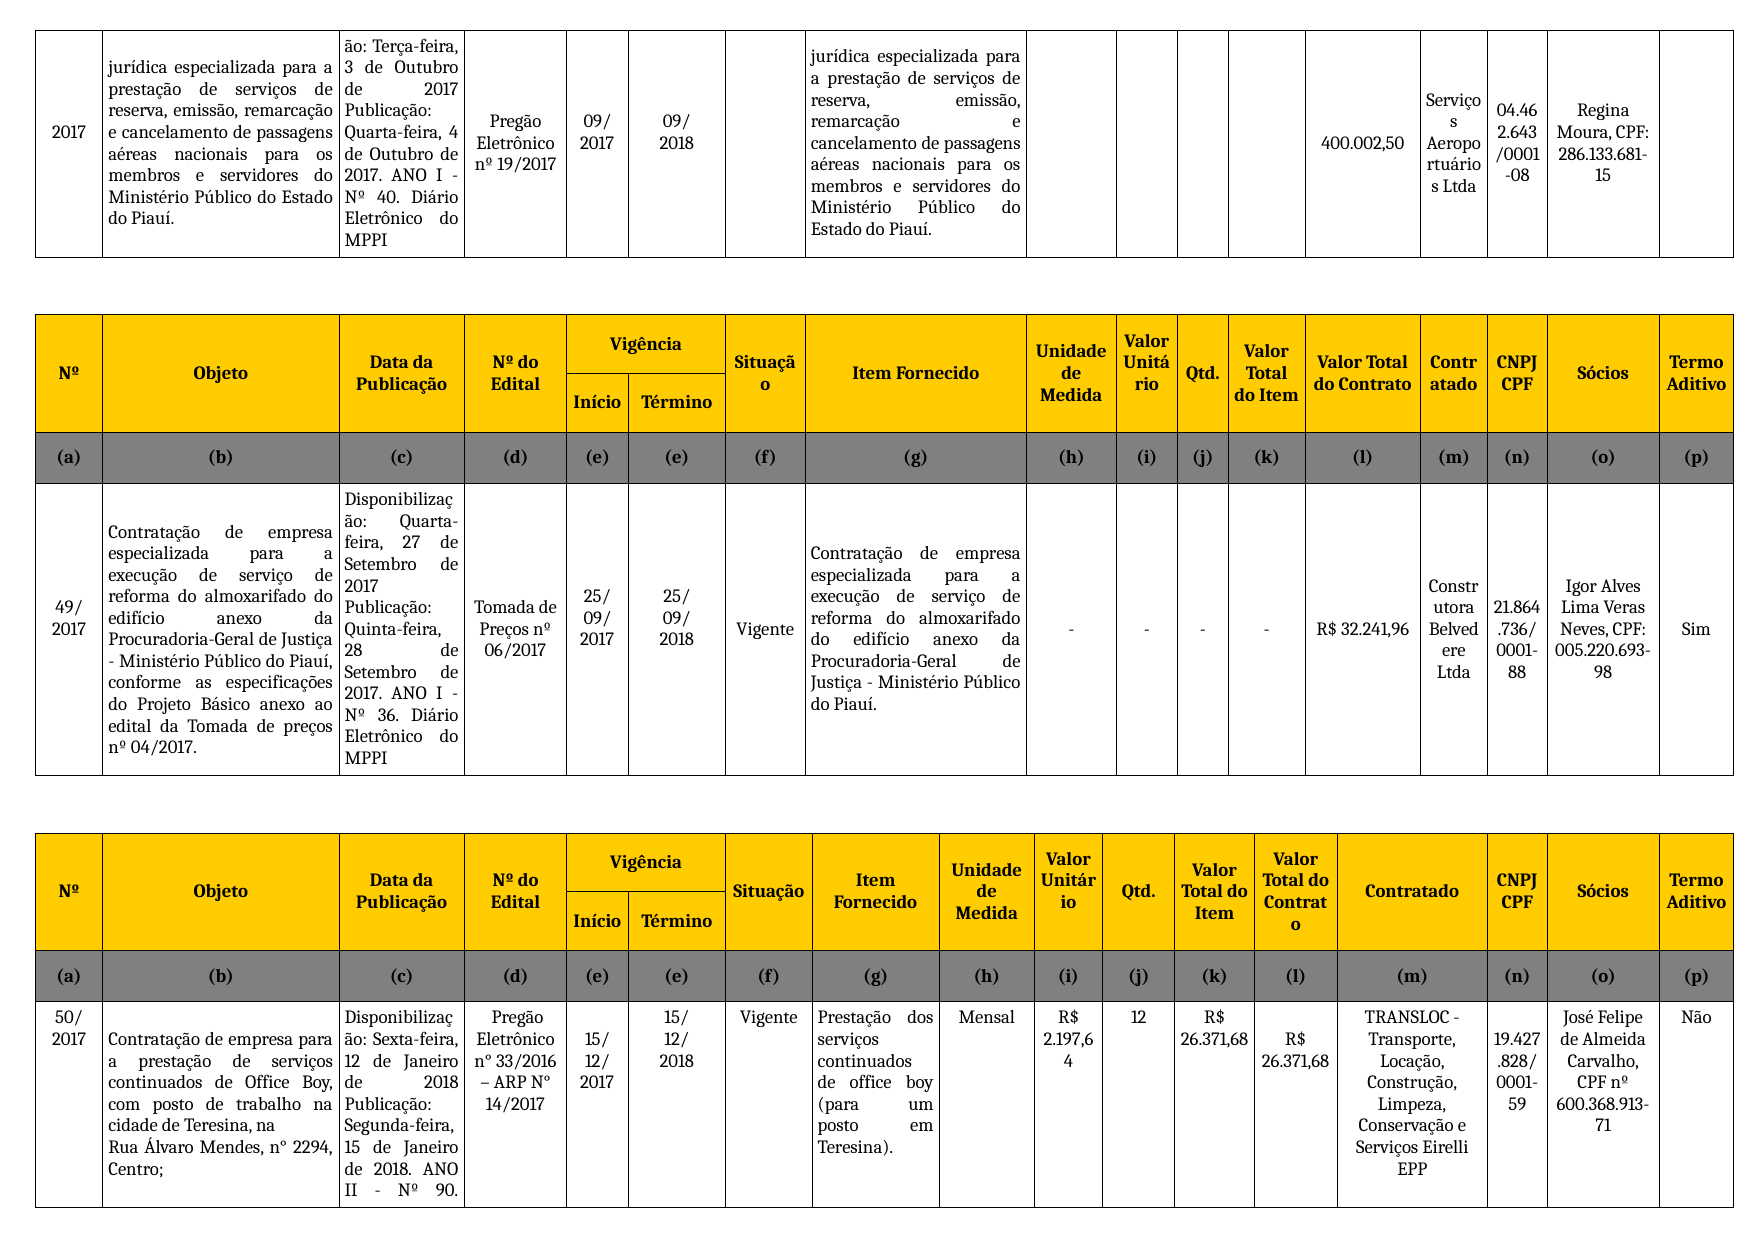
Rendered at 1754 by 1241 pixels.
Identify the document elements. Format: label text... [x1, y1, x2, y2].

table_header Valor Total do Item [1175, 834, 1254, 950]
table_cell (e) [567, 951, 628, 1001]
table_header Data da Publicação [340, 834, 464, 950]
table_cell (m) [1421, 433, 1487, 483]
table_cell Término [629, 892, 725, 950]
table_cell Término [629, 374, 725, 432]
table_header Sócios [1548, 315, 1659, 432]
table_header Valor Total do Item [1229, 315, 1305, 432]
table_header CNPJ CPF [1488, 834, 1547, 950]
table_cell (e) [629, 951, 725, 1001]
table_cell 2017 [36, 31, 102, 257]
table_cell (g) [806, 433, 1026, 483]
table_cell (a) [36, 433, 102, 483]
table_cell Contratação de empresa especializada para a execução de serviço de reforma do almoxarifado do edifício anexo da Procuradoria-Geral de Justiça - Ministério Público do Piauí, conforme as especificações do Projeto Básico anexo ao edital da Tomada de preços nº 04/2017. [103, 484, 339, 775]
table_cell (p) [1660, 951, 1733, 1001]
table_cell Início [567, 892, 628, 950]
table_cell - [1027, 31, 1116, 257]
table_cell (d) [465, 433, 566, 483]
table_cell 49/ 2017 [36, 484, 102, 775]
table_header Termo Aditivo [1660, 315, 1733, 432]
table_cell R$ 26.371,68 [1255, 1002, 1337, 1207]
table_cell (a) [36, 951, 102, 1001]
table_cell - [1117, 31, 1177, 257]
table_cell (b) [103, 433, 339, 483]
table_cell Igor Alves Lima Veras Neves, CPF: 005.220.693-98 [1548, 484, 1659, 775]
table_header Objeto [103, 834, 339, 950]
table_header Sócios [1548, 834, 1659, 950]
table_cell (f) [726, 433, 805, 483]
table_cell (j) [1178, 433, 1228, 483]
table_cell Contratação de empresa especializada para a execução de serviço de reforma do almoxarifado do edifício anexo da Procuradoria-Geral de Justiça - Ministério Público do Piauí. [806, 484, 1026, 775]
table_cell 50/ 2017 [36, 1002, 102, 1207]
table_cell Mensal [940, 1002, 1034, 1207]
table_cell (h) [940, 951, 1034, 1001]
table_cell jurídica especializada para a prestação de serviços de reserva, emissão, remarcação e cancelamento de passagens aéreas nacionais para os membros e servidores do Ministério Público do Estado do Piauí. [806, 31, 1026, 257]
table_cell Serviços Aeroportuários Ltda [1421, 31, 1487, 257]
table_header Nº do Edital [465, 315, 566, 432]
table_header Item Fornecido [813, 834, 939, 950]
table_cell (l) [1255, 951, 1337, 1001]
table_header Valor Total do Contrato [1306, 315, 1420, 432]
table_cell - [1229, 484, 1305, 775]
table_header Nº [36, 315, 102, 432]
table_cell (b) [103, 951, 339, 1001]
table_cell R$ 32.241,96 [1306, 484, 1420, 775]
table_cell Início [567, 374, 628, 432]
table_header Contratado [1421, 315, 1487, 432]
table_cell [726, 31, 805, 257]
table_header Valor Total do Contrato [1255, 834, 1337, 950]
table_cell (i) [1117, 433, 1177, 483]
table_cell - [1117, 484, 1177, 775]
table_cell (d) [465, 951, 566, 1001]
table_cell Vigente [726, 484, 805, 775]
table_cell 09/ 2018 [629, 31, 725, 257]
table_cell (f) [726, 951, 812, 1001]
table_header Data da Publicação [340, 315, 464, 432]
table_header Unidade de Medida [1027, 315, 1116, 432]
table_cell (e) [629, 433, 725, 483]
table_cell Regina Moura, CPF: 286.133.681-15 [1548, 31, 1659, 257]
table_cell 04.462.643/0001-08 [1488, 31, 1547, 257]
table_cell José Felipe de Almeida Carvalho, CPF nº 600.368.913-71 [1548, 1002, 1659, 1207]
table_cell - [1178, 31, 1228, 257]
table_cell (e) [567, 433, 628, 483]
table_cell Disponibilização: Sexta-feira, 12 de Janeiro de 2018 Publicação: Segunda-feira, 15 de Janeiro de 2018. ANO II - Nº 90. [340, 1002, 464, 1207]
table_cell R$ 2.197,64 [1035, 1002, 1102, 1207]
table_cell (o) [1548, 951, 1659, 1001]
table_header Valor Unitário [1035, 834, 1102, 950]
table_cell 09/ 2017 [567, 31, 628, 257]
table_cell TRANSLOC - Transporte, Locação, Construção, Limpeza, Conservação e Serviços Eirelli EPP [1338, 1002, 1487, 1207]
table_cell (n) [1488, 951, 1547, 1001]
table_cell Não [1660, 1002, 1733, 1207]
table_cell (c) [340, 951, 464, 1001]
table_cell [1660, 31, 1733, 257]
table_cell Vigente [726, 1002, 812, 1207]
table_cell - [1178, 484, 1228, 775]
table_cell - [1027, 484, 1116, 775]
table_cell Sim [1660, 484, 1733, 775]
table_header Unidade de Medida [940, 834, 1034, 950]
table_header Vigência [567, 315, 725, 373]
table_header Nº do Edital [465, 834, 566, 950]
table_cell (h) [1027, 433, 1116, 483]
table_cell (c) [340, 433, 464, 483]
table_cell (k) [1175, 951, 1254, 1001]
table_cell 25/ 09/ 2017 [567, 484, 628, 775]
table_cell (n) [1488, 433, 1547, 483]
table_cell Disponibilização: Quarta-feira, 27 de Setembro de 2017 Publicação: Quinta-feira, 28 de Setembro de 2017. ANO I - Nº 36. Diário Eletrônico do MPPI [340, 484, 464, 775]
table_cell (i) [1035, 951, 1102, 1001]
table_cell 12 [1103, 1002, 1174, 1207]
table_cell 19.427.828/0001-59 [1488, 1002, 1547, 1207]
table_header Valor Unitário [1117, 315, 1177, 432]
table_header Situação [726, 834, 812, 950]
table_cell Construtora Belvedere Ltda [1421, 484, 1487, 775]
table_header Qtd. [1103, 834, 1174, 950]
table_cell Prestação dos serviços continuados de office boy (para um posto em Teresina). [813, 1002, 939, 1207]
table_header Situação [726, 315, 805, 432]
table_cell 21.864.736/0001-88 [1488, 484, 1547, 775]
table_cell jurídica especializada para a prestação de serviços de reserva, emissão, remarcação e cancelamento de passagens aéreas nacionais para os membros e servidores do Ministério Público do Estado do Piauí. [103, 31, 339, 257]
table_header Item Fornecido [806, 315, 1026, 432]
table_cell (k) [1229, 433, 1305, 483]
table_cell Tomada de Preços nº 06/2017 [465, 484, 566, 775]
table_cell R$ 26.371,68 [1175, 1002, 1254, 1207]
table_cell 15/ 12/ 2018 [629, 1002, 725, 1207]
table_cell Contratação de empresa para a prestação de serviços continuados de Office Boy, com posto de trabalho na cidade de Teresina, na Rua Álvaro Mendes, n° 2294, Centro; [103, 1002, 339, 1207]
table_cell 25/ 09/ 2018 [629, 484, 725, 775]
table_cell 400.002,50 [1306, 31, 1420, 257]
table_cell ão: Terça-feira, 3 de Outubro de 2017 Publicação: Quarta-feira, 4 de Outubro de 2017. ANO I - Nº 40. Diário Eletrônico do MPPI [340, 31, 464, 257]
table_header Termo Aditivo [1660, 834, 1733, 950]
table_cell (o) [1548, 433, 1659, 483]
table_cell (p) [1660, 433, 1733, 483]
table_header Contratado [1338, 834, 1487, 950]
table_header CNPJ CPF [1488, 315, 1547, 432]
table_header Qtd. [1178, 315, 1228, 432]
table_cell (l) [1306, 433, 1420, 483]
table_cell - [1229, 31, 1305, 257]
table_cell Pregão Eletrônico nº 19/2017 [465, 31, 566, 257]
table_cell (j) [1103, 951, 1174, 1001]
table_cell (g) [813, 951, 939, 1001]
table_cell 15/ 12/ 2017 [567, 1002, 628, 1207]
table_cell Pregão Eletrônico n° 33/2016 – ARP N° 14/2017 [465, 1002, 566, 1207]
table_header Objeto [103, 315, 339, 432]
table_cell (m) [1338, 951, 1487, 1001]
table_header Nº [36, 834, 102, 950]
table_header Vigência [567, 834, 725, 891]
